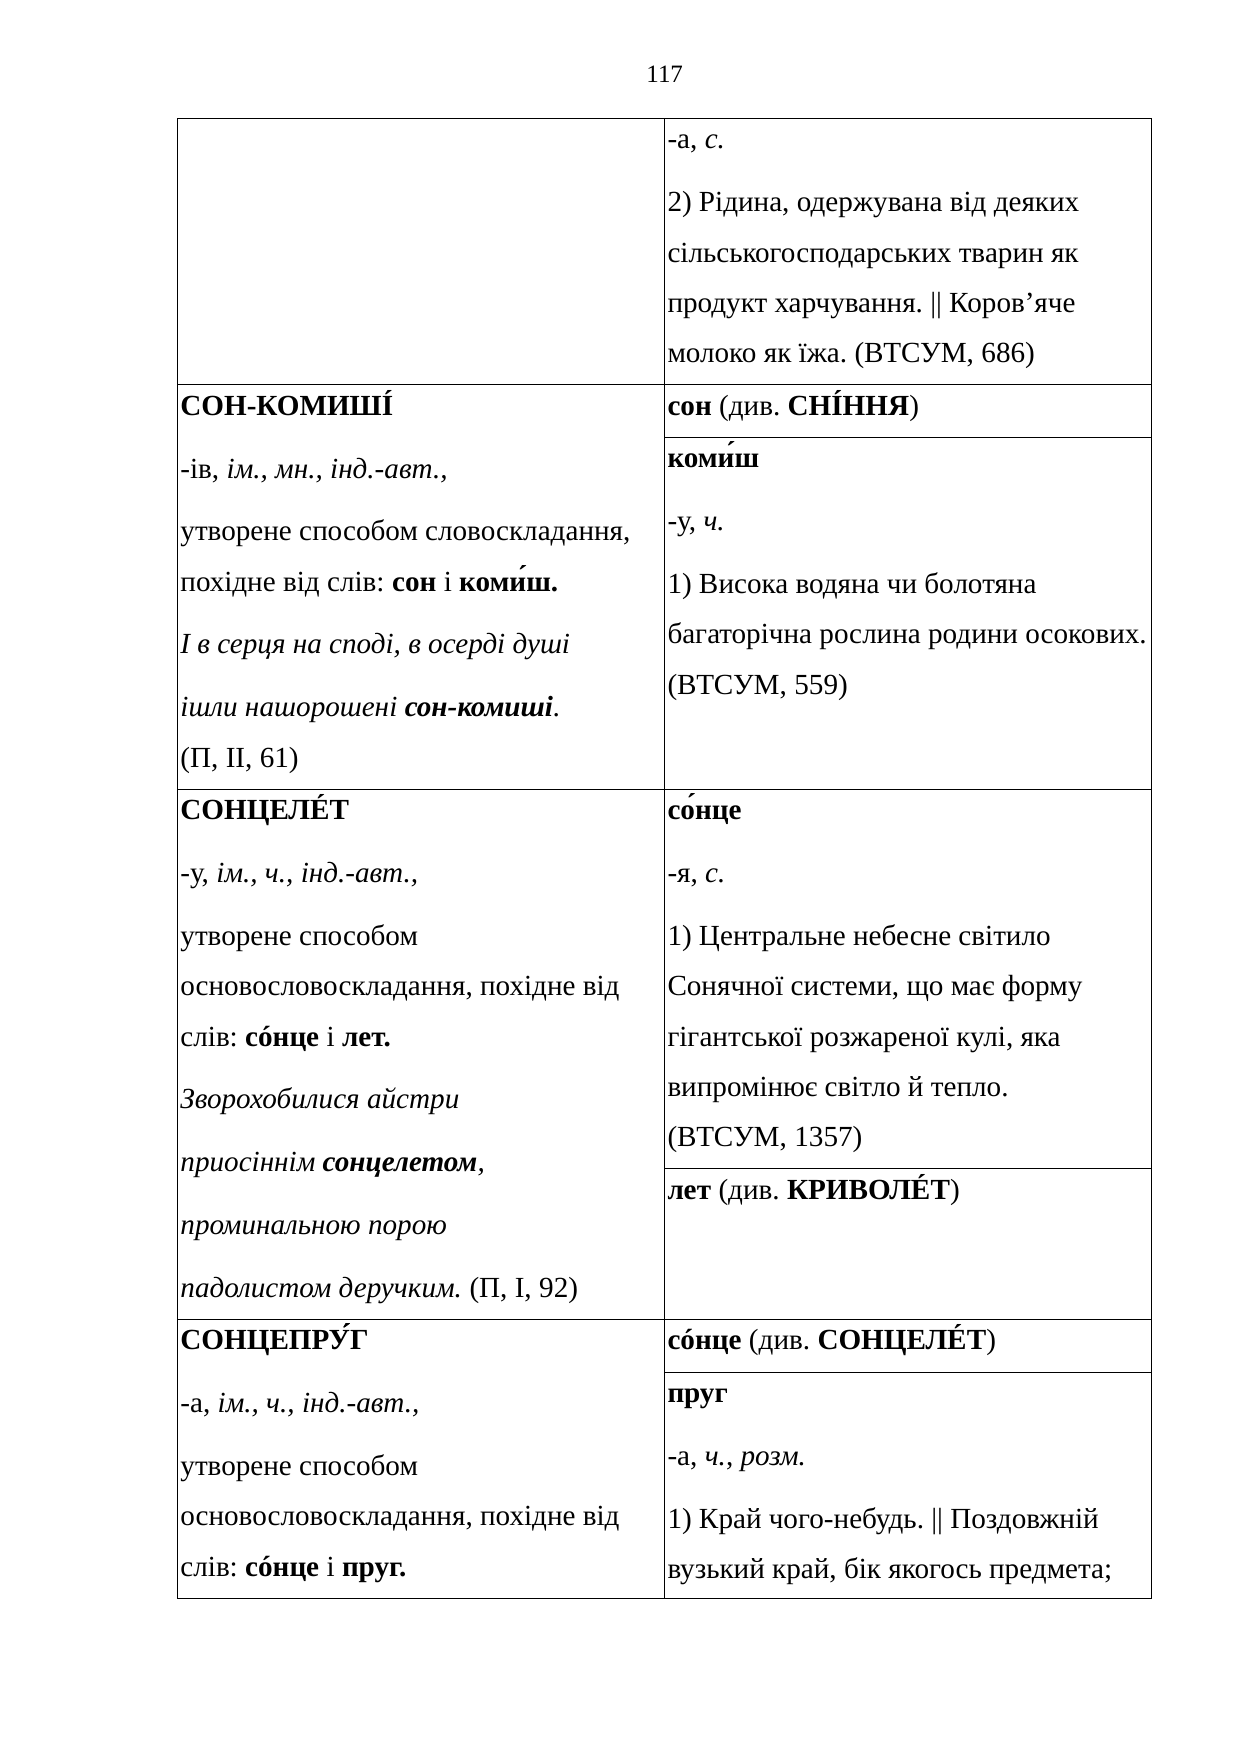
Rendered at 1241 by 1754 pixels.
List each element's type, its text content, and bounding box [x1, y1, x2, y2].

table_cell [178, 119, 664, 384]
table_cell -а, с. 2) Рідина, одержувана від деяких сільськогосподарських тварин як продукт харчування. || Коров’яче молоко як їжа. (ВТСУМ, 686) [665, 119, 1151, 384]
table_cell сóнце (див. СОНЦЕЛÉТ) [665, 1320, 1151, 1372]
table_cell сон (див. СНÍННЯ) [665, 385, 1151, 437]
table_cell СОН-КОМИШÍ -ів, ім., мн., інд.-авт., утворене способом словоскладання, похідне від слів: сон і коми́ш. І в серця на споді, в осерді душі ішли нашорошені сон-комиші. (П, ІІ, 61) [178, 385, 664, 789]
table_cell СОНЦЕПРУ́́Г -а, ім., ч., інд.-авт., утворене способом основословоскладання, похідне від слів: сóнце і пруг. [178, 1320, 664, 1598]
table_cell лет (див. КРИВОЛÉТ) [665, 1169, 1151, 1319]
table_cell СОНЦЕЛÉТ -у, ім., ч., інд.-авт., утворене способом основословоскладання, похідне від слів: сóнце і лет. Зворохобилися айстри приосіннім сонцелетом, проминальною порою падолистом деручким. (П, І, 92) [178, 790, 664, 1319]
table_cell со́нце -я, с. 1) Центральне небесне світило Сонячної системи, що має форму гігантської розжареної кулі, яка випромінює світло й тепло. (ВТСУМ, 1357) [665, 790, 1151, 1168]
table_cell пруг -а, ч., розм. 1) Край чого-небудь. || Поздовжній вузький край, бік якогось предмета; [665, 1373, 1151, 1598]
table_cell коми́ш -у, ч. 1) Висока водяна чи болотяна багаторічна рослина родини осокових. (ВТСУМ, 559) [665, 438, 1151, 789]
